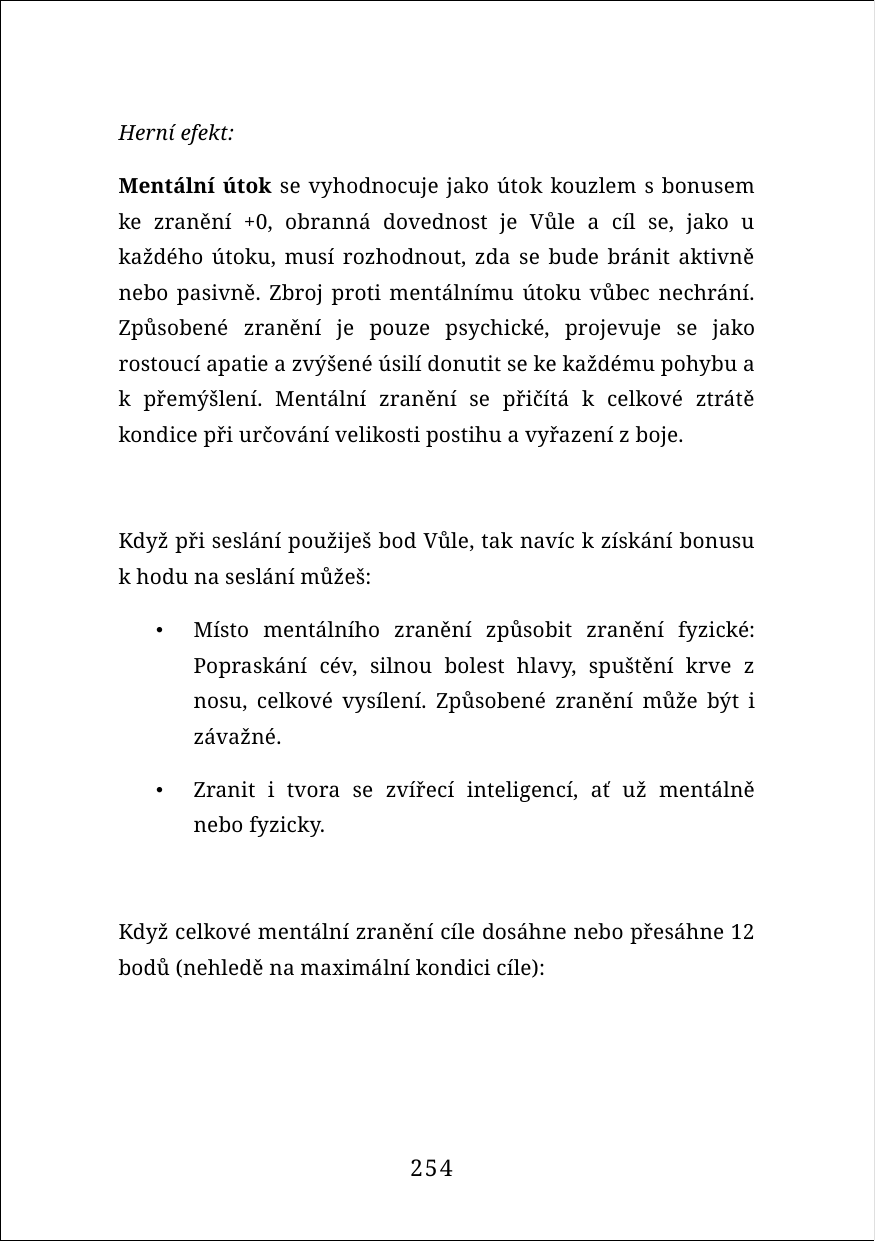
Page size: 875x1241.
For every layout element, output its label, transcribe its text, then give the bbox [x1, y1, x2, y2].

text Herní efekt: [118, 118, 756, 147]
list Místo mentálního zranění způsobit zranění fyzické: Popraskání cév, silnou bolest hlavy, spuštění krve z nosu, celkové vysílení. Způsobené zranění může být i závažné. [156, 615, 756, 750]
text Mentální útok se vyhodnocuje jako útok kouzlem s bonusem ke zranění +0, obranná dovednost je Vůle a cíl se, jako u každého útoku, musí rozhodnout, zda se bude bránit aktivně nebo pasivně. Zbroj proti mentálnímu útoku vůbec nechrání. Způsobené zranění je pouze psychické, projevuje se jako rostoucí apatie a zvýšené úsilí donutit se ke každému pohybu a k přemýšlení. Mentální zranění se přičítá k celkové ztrátě kondice při určování velikosti postihu a vyřazení z boje. [118, 171, 756, 448]
text Když celkové mentální zranění cíle dosáhne nebo přesáhne 12 bodů (nehledě na maximální kondici cíle): [118, 917, 756, 981]
text Když při seslání použiješ bod Vůle, tak navíc k získání bonusu k hodu na seslání můžeš: [118, 527, 756, 591]
list Zranit i tvora se zvířecí inteligencí, ať už mentálně nebo fyzicky. [156, 775, 756, 839]
